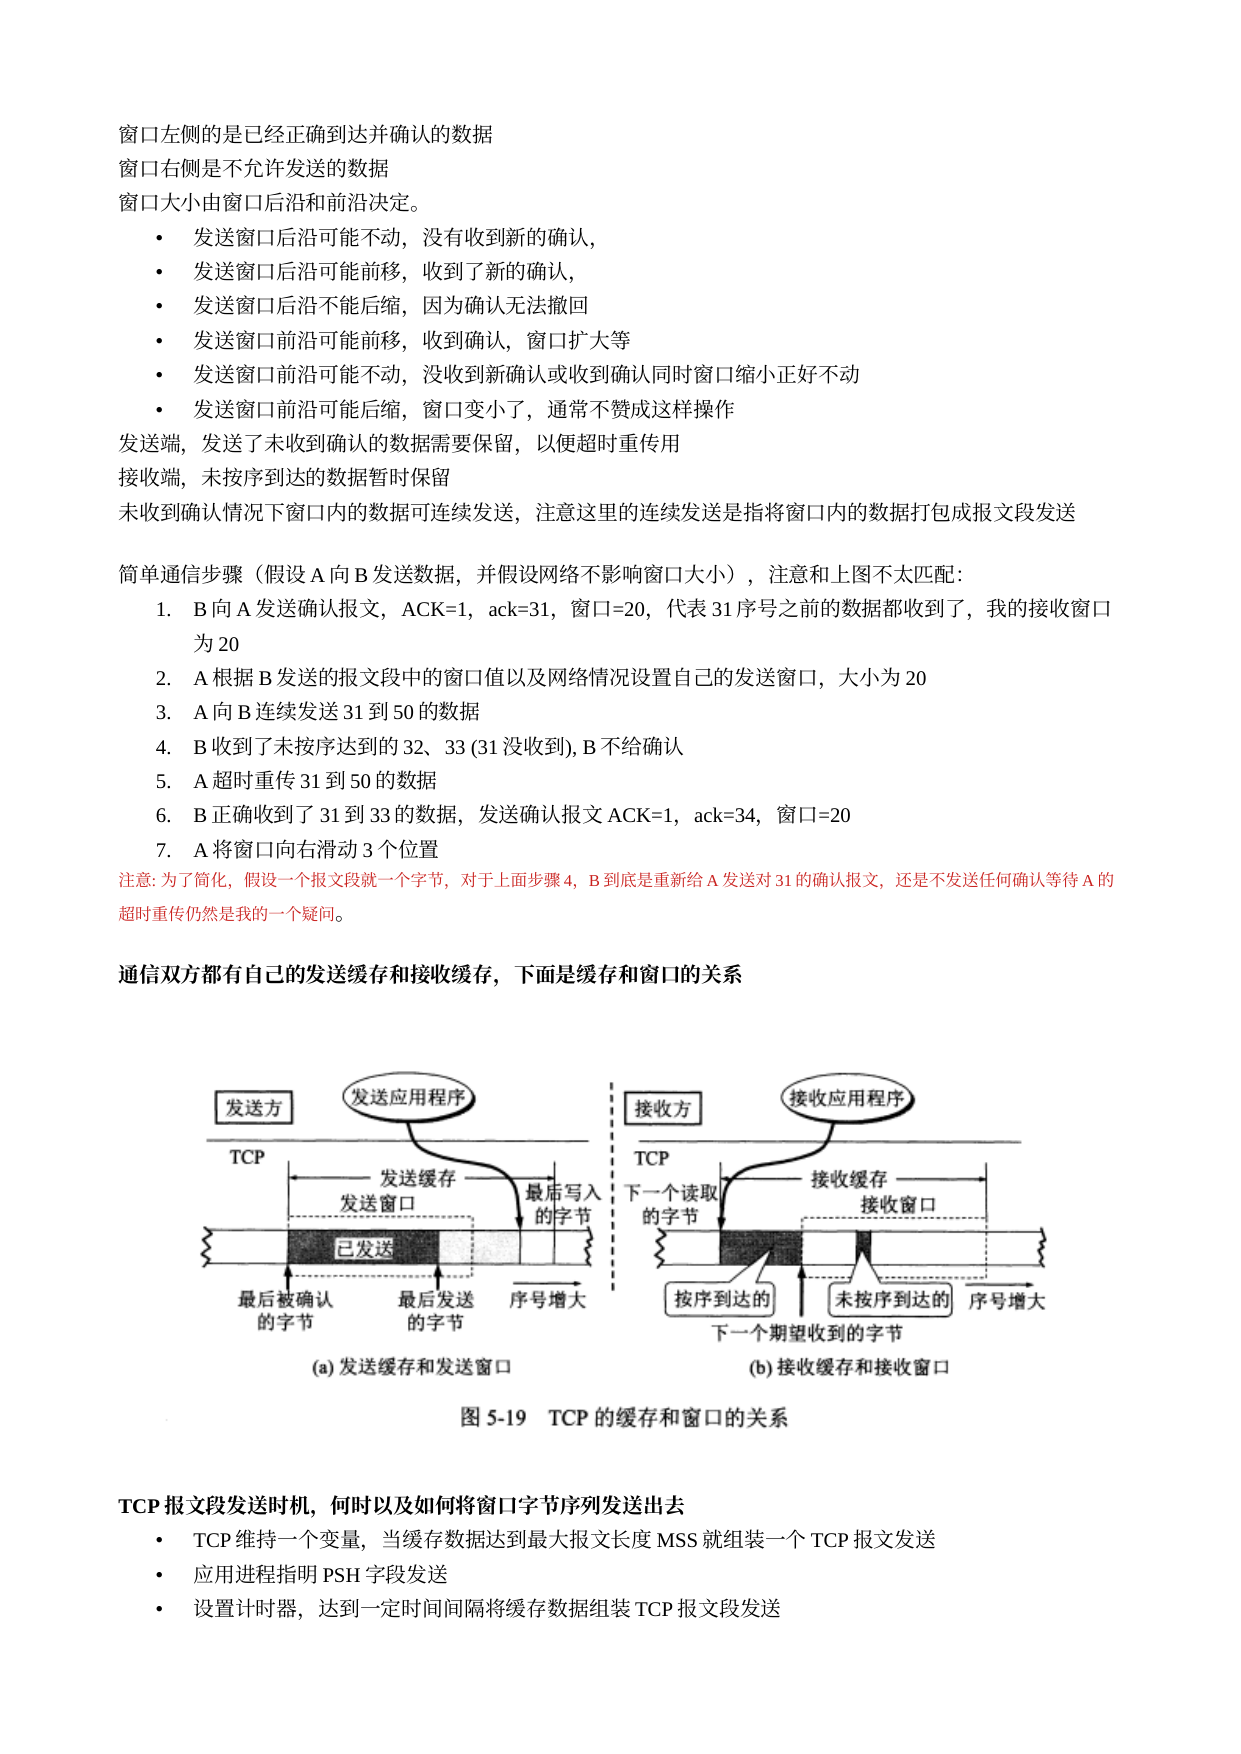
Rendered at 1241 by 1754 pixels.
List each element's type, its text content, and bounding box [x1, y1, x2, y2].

list 发送窗口后沿可能前移，收到了新的确认， [156, 256, 1122, 286]
list 发送窗口前沿可能前移，收到确认，窗口扩大等 [156, 324, 1122, 354]
list 应用进程指明PSH字段发送 [156, 1558, 1122, 1588]
text 通信双方都有自己的发送缓存和接收缓存，下面是缓存和窗口的关系 [118, 958, 1122, 988]
text 窗口大小由窗口后沿和前沿决定。 [118, 187, 1122, 217]
text 窗口左侧的是已经正确到达并确认的数据 [118, 118, 1122, 148]
text 简单通信步骤（假设A向B发送数据，并假设网络不影响窗口大小），注意和上图不太匹配： [118, 558, 1122, 588]
list 设置计时器，达到一定时间间隔将缓存数据组装TCP报文段发送 [156, 1592, 1122, 1622]
list A将窗口向右滑动3个位置 [156, 833, 1122, 863]
list 发送窗口前沿可能后缩，窗口变小了，通常不赞成这样操作 [156, 393, 1122, 423]
list A超时重传31到50的数据 [156, 764, 1122, 794]
text 注意: 为了简化，假设一个报文段就一个字节，对于上面步骤4，B到底是重新给A发送对31的确认报文，还是不发送任何确认等待A的超时重传仍然是我的一个疑问。 [118, 868, 1122, 926]
list 发送窗口后沿不能后缩，因为确认无法撤回 [156, 290, 1122, 320]
list B收到了未按序达到的32、33 (31没收到), B不给确认 [156, 730, 1122, 760]
list A根据B发送的报文段中的窗口值以及网络情况设置自己的发送窗口，大小为20 [156, 661, 1122, 691]
text 接收端，未按序到达的数据暂时保留 [118, 462, 1122, 492]
list A向B连续发送31到50的数据 [156, 696, 1122, 726]
list B向A发送确认报文，ACK=1，ack=31，窗口=20，代表31序号之前的数据都收到了，我的接收窗口为20 [156, 593, 1122, 657]
text 发送端，发送了未收到确认的数据需要保留，以便超时重传用 [118, 427, 1122, 457]
list TCP维持一个变量，当缓存数据达到最大报文长度MSS就组装一个TCP报文发送 [156, 1524, 1122, 1553]
picture [163, 1067, 1078, 1443]
list B正确收到了31到33的数据，发送确认报文ACK=1，ack=34，窗口=20 [156, 799, 1122, 829]
list 发送窗口前沿可能不动，没收到新确认或收到确认同时窗口缩小正好不动 [156, 359, 1122, 389]
text 窗口右侧是不允许发送的数据 [118, 152, 1122, 182]
text TCP报文段发送时机，何时以及如何将窗口字节序列发送出去 [118, 1489, 1122, 1519]
list 发送窗口后沿可能不动，没有收到新的确认， [156, 221, 1122, 251]
text 未收到确认情况下窗口内的数据可连续发送，注意这里的连续发送是指将窗口内的数据打包成报文段发送 [118, 496, 1122, 526]
